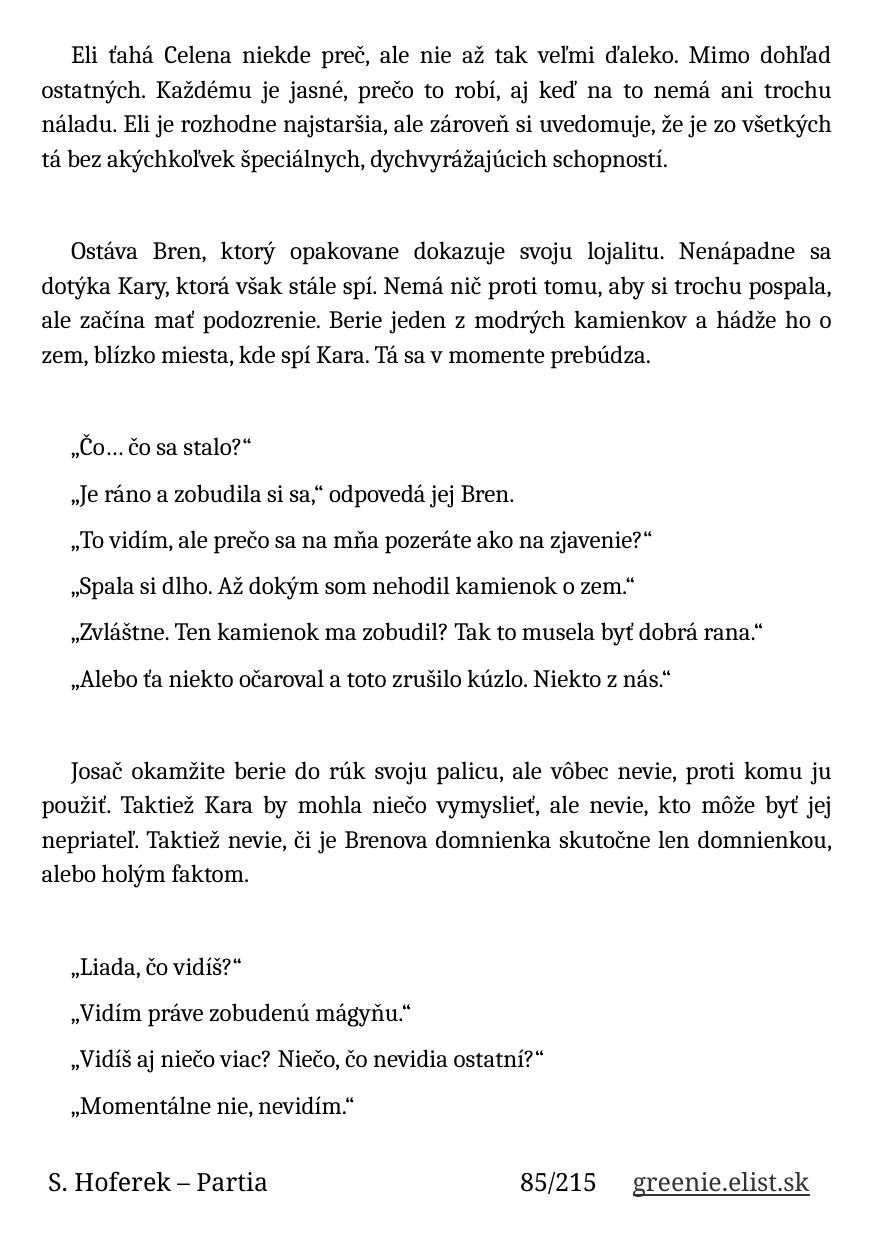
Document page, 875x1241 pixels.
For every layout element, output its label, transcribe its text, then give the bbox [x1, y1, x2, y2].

text „Liada, čo vidíš?“ [41, 953, 833, 982]
text „Je ráno a zobudila si sa,“ odpovedá jej Bren. [41, 479, 833, 508]
text „Čo… čo sa stalo?“ [41, 433, 833, 462]
text „To vidím, ale prečo sa na mňa pozeráte ako na zjavenie?“ [41, 526, 833, 554]
text „Alebo ťa niekto očaroval a toto zrušilo kúzlo. Niekto z nás.“ [41, 664, 833, 693]
text „Spala si dlho. Až dokým som nehodil kamienok o zem.“ [41, 572, 833, 601]
text Ostáva Bren, ktorý opakovane dokazuje svoju lojalitu. Nenápadne sa dotýka Kary, ktorá však stále spí. Nemá nič proti tomu, aby si trochu pospala, ale začína mať podozrenie. Berie jeden z modrých kamienkov a hádže ho o zem, blízko miesta, kde spí Kara. Tá sa v momente prebúdza. [41, 237, 833, 369]
text „Vidím práve zobudenú mágyňu.“ [41, 999, 833, 1028]
text Josač okamžite berie do rúk svoju palicu, ale vôbec nevie, proti komu ju použiť. Taktiež Kara by mohla niečo vymyslieť, ale nevie, kto môže byť jej nepriateľ. Taktiež nevie, či je Brenova domnienka skutočne len domnienkou, alebo holým faktom. [41, 757, 833, 889]
text „Zvláštne. Ten kamienok ma zobudil? Tak to musela byť dobrá rana.“ [41, 618, 833, 647]
text „Vidíš aj niečo viac? Niečo, čo nevidia ostatní?“ [41, 1045, 833, 1074]
text Eli ťahá Celena niekde preč, ale nie až tak veľmi ďaleko. Mimo dohľad ostatných. Každému je jasné, prečo to robí, aj keď na to nemá ani trochu náladu. Eli je rozhodne najstaršia, ale zároveň si uvedomuje, že je zo všetkých tá bez akýchkoľvek špeciálnych, dychvyrážajúcich schopností. [41, 41, 833, 173]
text „Momentálne nie, nevidím.“ [41, 1092, 833, 1120]
